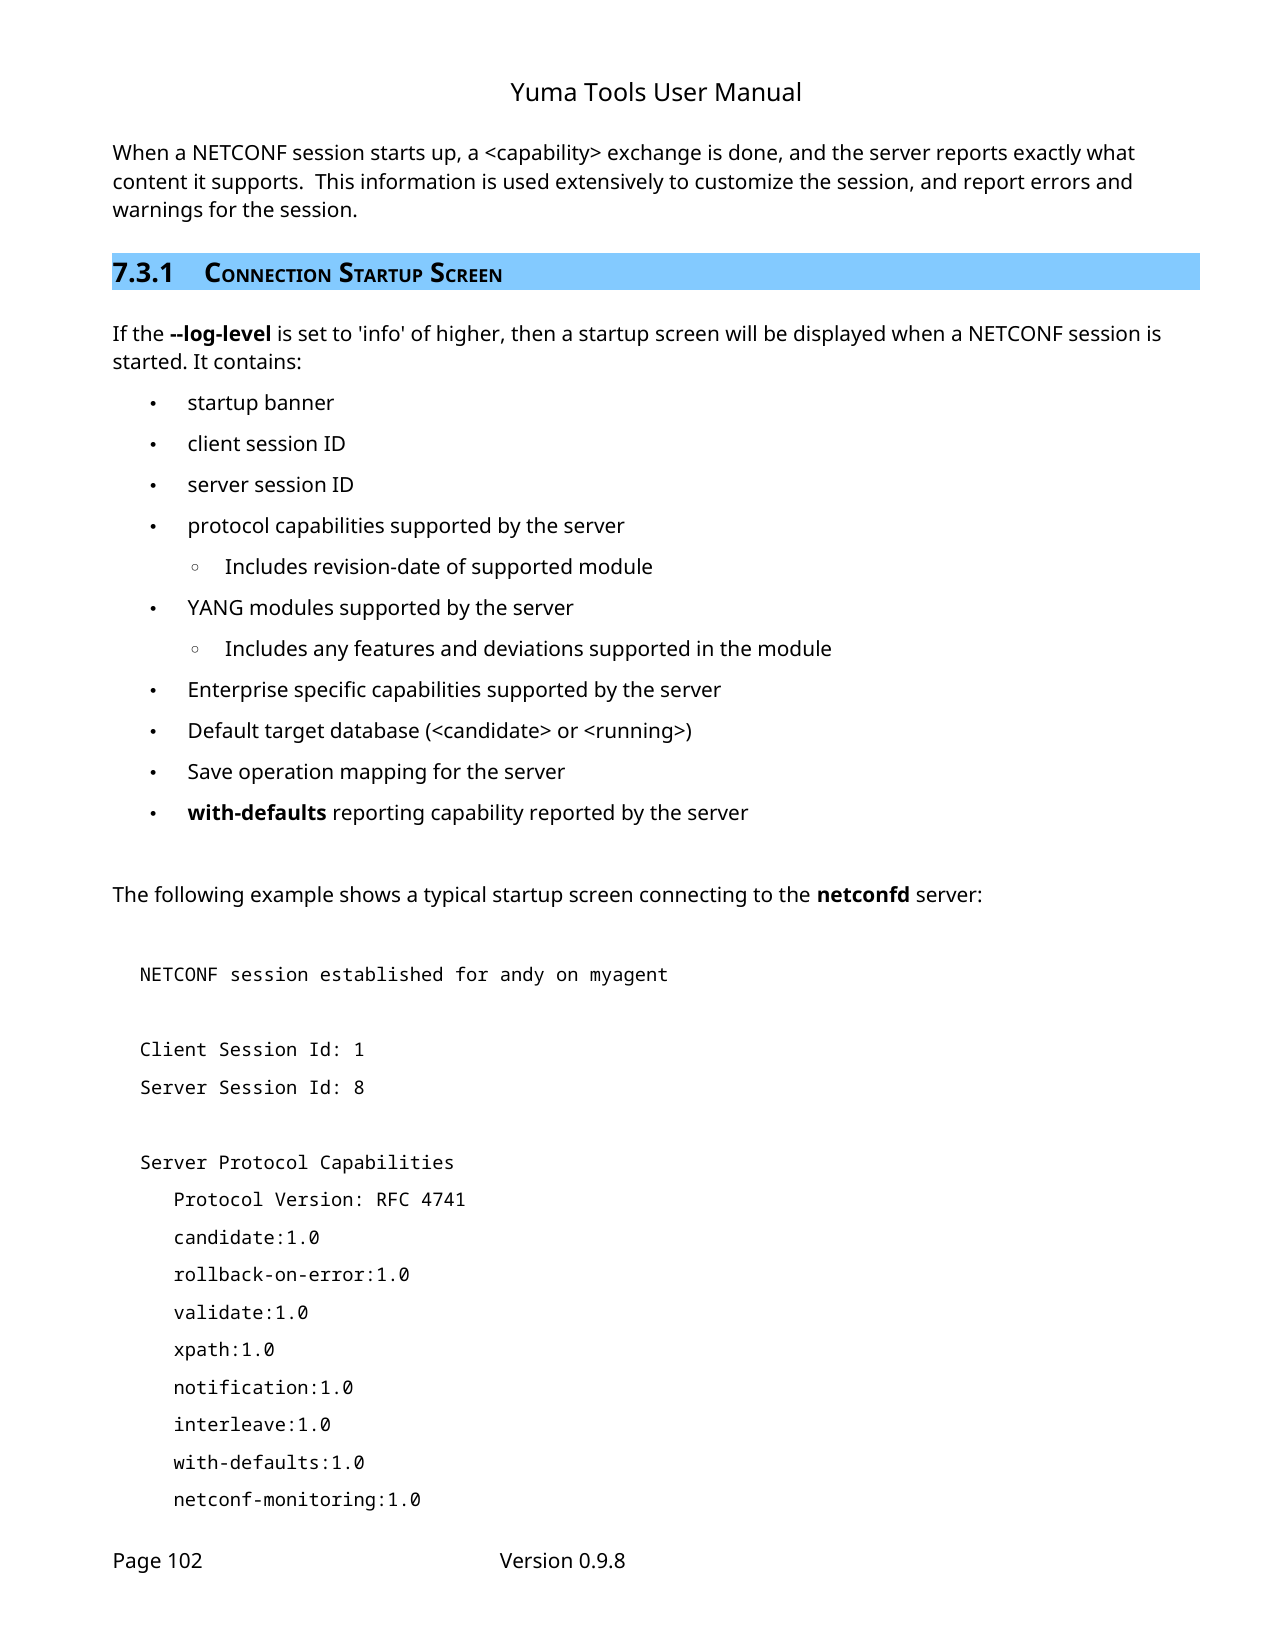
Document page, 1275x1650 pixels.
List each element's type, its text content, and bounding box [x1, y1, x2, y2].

list Enterprise specific capabilities supported by the server [150, 675, 1200, 703]
text Client Session Id: 1 [139, 1037, 1200, 1062]
text candidate:1.0 [139, 1224, 1200, 1249]
list server session ID [150, 470, 1200, 499]
list startup banner [150, 388, 1200, 417]
text xpath:1.0 [139, 1337, 1200, 1362]
text NETCONF session established for andy on myagent [139, 962, 1200, 987]
list protocol capabilities supported by the server [150, 511, 1200, 540]
text Server Protocol Capabilities [139, 1149, 1200, 1174]
text Server Session Id: 8 [139, 1074, 1200, 1099]
text The following example shows a typical startup screen connecting to the netconfd server: [112, 880, 1200, 908]
list Default target database (<candidate> or <running>) [150, 716, 1200, 744]
text validate:1.0 [139, 1299, 1200, 1324]
list with-defaults reporting capability reported by the server [150, 798, 1200, 826]
list client session ID [150, 429, 1200, 458]
list Includes any features and deviations supported in the module [187, 634, 1200, 662]
text rollback-on-error:1.0 [139, 1262, 1200, 1287]
list Includes revision-date of supported module [187, 552, 1200, 581]
text notification:1.0 [139, 1374, 1200, 1399]
text netconf-monitoring:1.0 [139, 1487, 1200, 1512]
text If the --log-level is set to 'info' of higher, then a startup screen will be displayed when a NETCONF session is started. It contains: [112, 319, 1200, 376]
subtitle Connection Startup Screen [112, 253, 1200, 290]
text When a NETCONF session starts up, a <capability> exchange is done, and the server reports exactly what content it supports. This information is used extensively to customize the session, and report errors and warnings for the session. [112, 138, 1200, 224]
text with-defaults:1.0 [139, 1449, 1200, 1474]
list Save operation mapping for the server [150, 757, 1200, 785]
text interleave:1.0 [139, 1412, 1200, 1437]
text Protocol Version: RFC 4741 [139, 1187, 1200, 1212]
list YANG modules supported by the server [150, 593, 1200, 622]
